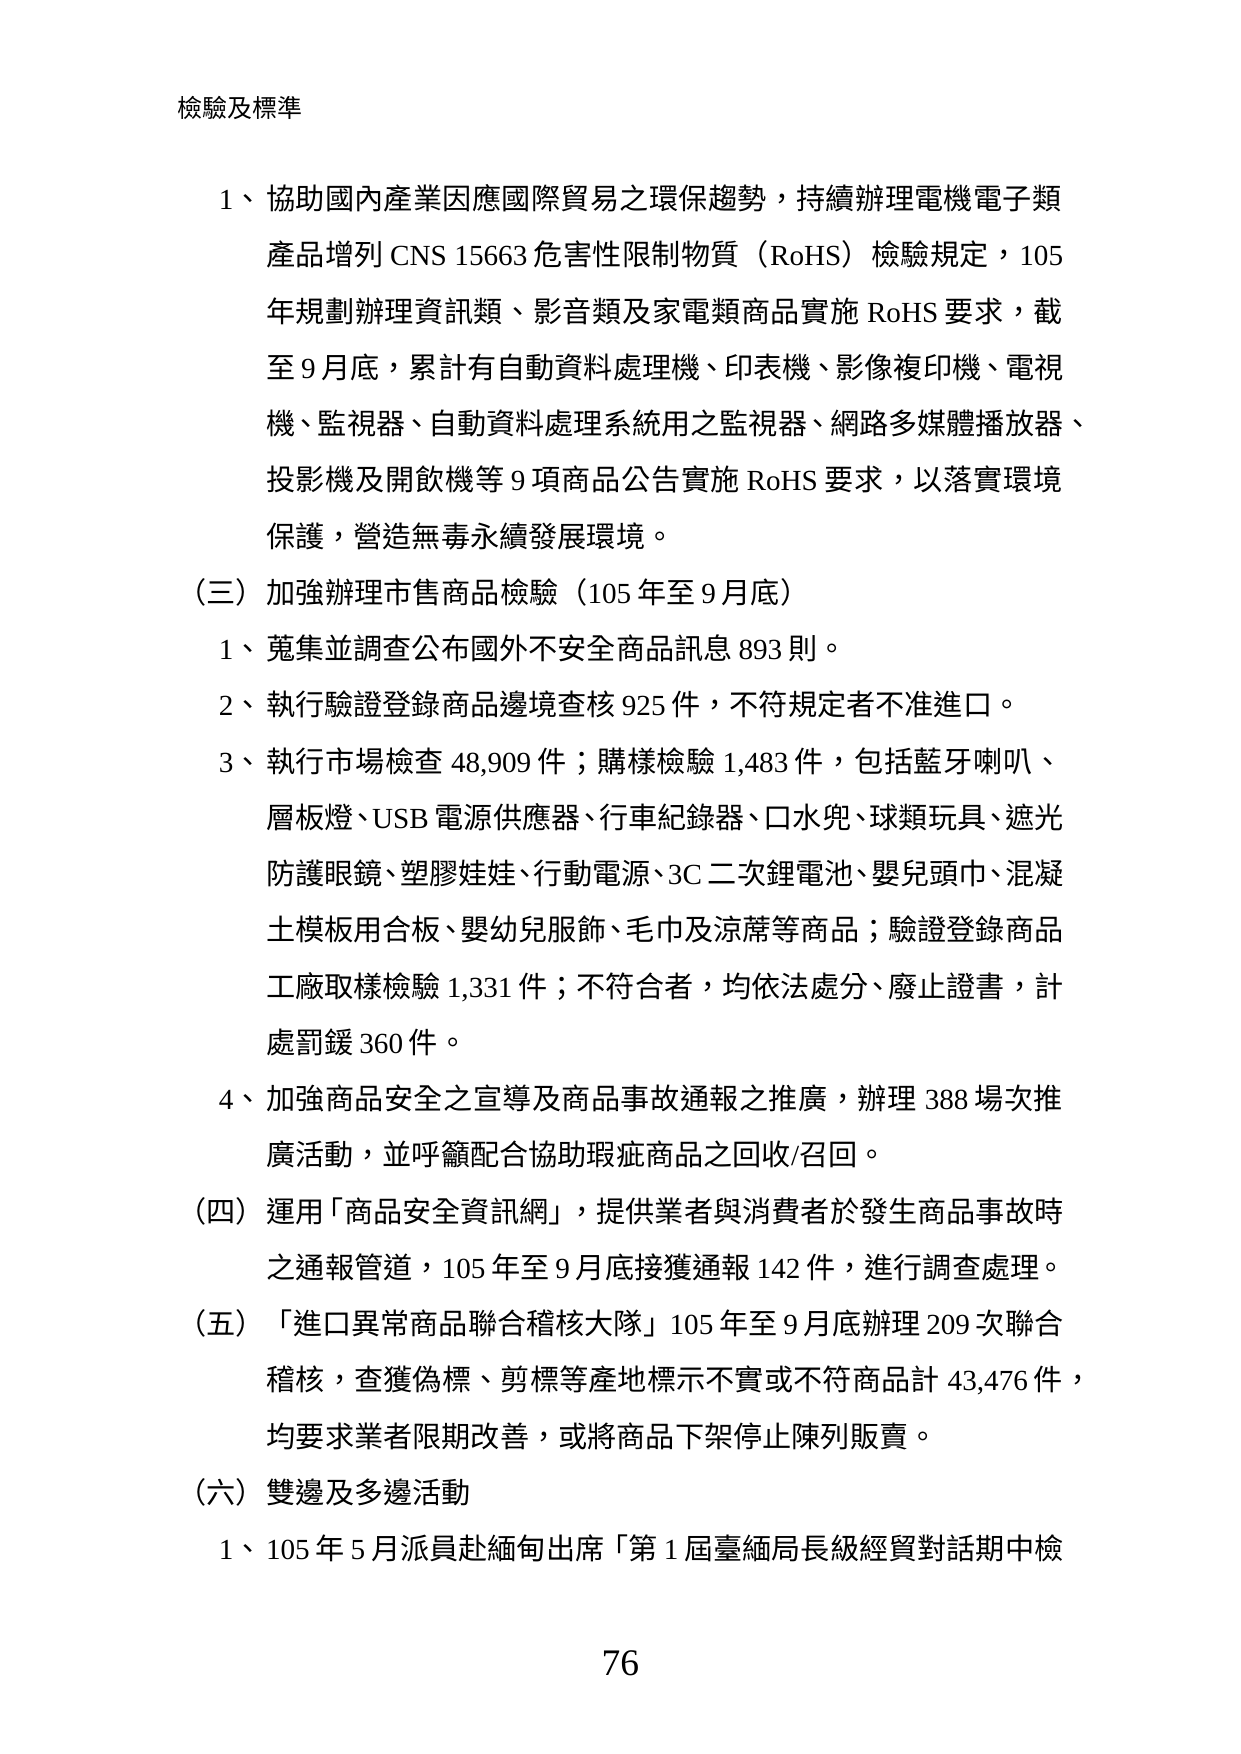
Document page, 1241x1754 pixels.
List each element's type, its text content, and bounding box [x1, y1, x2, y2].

list 蒐集並調查公布國外不安全商品訊息893則。 [218, 614, 1063, 671]
list 運用「商品安全資訊網」，提供業者與消費者於發生商品事故時之通報管道，105年至9月底接獲通報142件，進行調查處理。 [177, 1177, 1063, 1289]
list 執行市場檢查48,909件；購樣檢驗1,483件，包括藍牙喇叭、層板燈、USB電源供應器、行車紀錄器、口水兜、球類玩具、遮光防護眼鏡、塑膠娃娃、行動電源、3C二次鋰電池、嬰兒頭巾、混凝土模板用合板、嬰幼兒服飾、毛巾及涼蓆等商品；驗證登錄商品工廠取樣檢驗1,331件；不符合者，均依法處分、廢止證書，計處罰鍰360件。 [218, 727, 1063, 1064]
list 執行驗證登錄商品邊境查核925件，不符規定者不准進口。 [218, 671, 1063, 727]
list 協助國內產業因應國際貿易之環保趨勢，持續辦理電機電子類產品增列CNS 15663危害性限制物質（RoHS）檢驗規定，105年規劃辦理資訊類、影音類及家電類商品實施RoHS要求，截至9月底，累計有自動資料處理機、印表機、影像複印機、電視機、監視器、自動資料處理系統用之監視器、網路多媒體播放器、投影機及開飲機等9項商品公告實施RoHS要求，以落實環境保護，營造無毒永續發展環境。 [218, 164, 1063, 558]
list 加強辦理市售商品檢驗（105年至9月底） [177, 558, 1063, 614]
list 加強商品安全之宣導及商品事故通報之推廣，辦理388場次推廣活動，並呼籲配合協助瑕疵商品之回收/召回。 [218, 1064, 1063, 1177]
list 「進口異常商品聯合稽核大隊」105年至9月底辦理209次聯合稽核，查獲偽標、剪標等產地標示不實或不符商品計43,476件，均要求業者限期改善，或將商品下架停止陳列販賣。 [177, 1289, 1063, 1458]
list 105年5月派員赴緬甸出席「第1屆臺緬局長級經貿對話期中檢 [218, 1514, 1063, 1571]
list 雙邊及多邊活動 [177, 1458, 1063, 1514]
